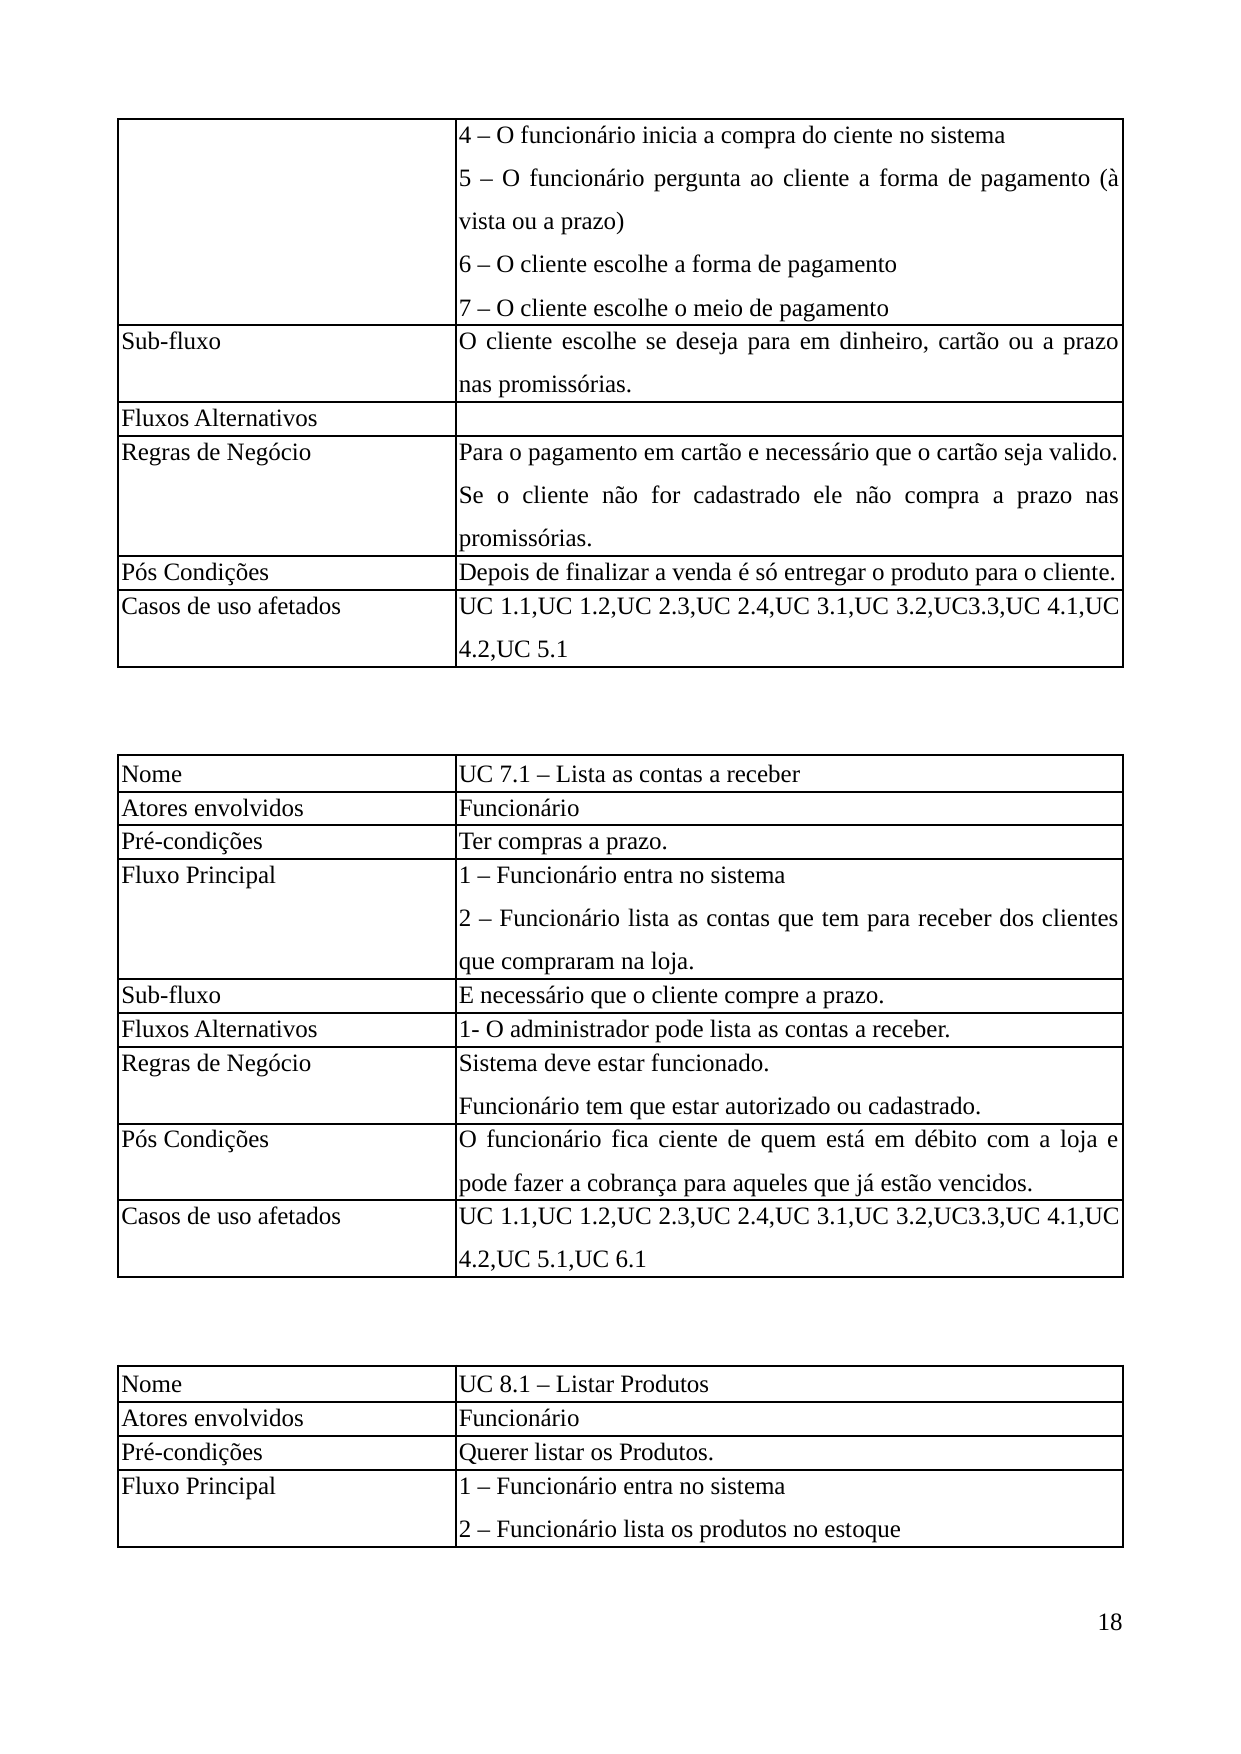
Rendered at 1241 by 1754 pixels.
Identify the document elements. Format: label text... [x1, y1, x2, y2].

table_cell Pré-condições [119, 1437, 455, 1469]
table_cell Fluxos Alternativos [119, 1014, 455, 1046]
table_cell Fluxo Principal [119, 1471, 455, 1546]
table_cell Depois de finalizar a venda é só entregar o produto para o cliente. [457, 557, 1122, 589]
table_cell 1- O administrador pode lista as contas a receber. [457, 1014, 1122, 1046]
table_header UC 7.1 – Lista as contas a receber [457, 756, 1122, 791]
table_cell [119, 120, 455, 324]
table_cell Casos de uso afetados [119, 591, 455, 666]
table_cell Pós Condições [119, 1125, 455, 1199]
table_cell Fluxos Alternativos [119, 403, 455, 435]
table_cell Sub-fluxo [119, 980, 455, 1012]
table_cell Querer listar os Produtos. [457, 1437, 1122, 1469]
table_cell 1 – Funcionário entra no sistema 2 – Funcionário lista as contas que tem para receber dos clientes que compraram na loja. [457, 860, 1122, 978]
table_cell Regras de Negócio [119, 1048, 455, 1122]
table_cell Regras de Negócio [119, 437, 455, 555]
table_cell Funcionário [457, 1403, 1122, 1435]
table_cell Sistema deve estar funcionado. Funcionário tem que estar autorizado ou cadastrado. [457, 1048, 1122, 1122]
table_cell O cliente escolhe se deseja para em dinheiro, cartão ou a prazo nas promissórias. [457, 326, 1122, 401]
table_cell Fluxo Principal [119, 860, 455, 978]
table_cell Pós Condições [119, 557, 455, 589]
table_cell Atores envolvidos [119, 1403, 455, 1435]
table_cell Para o pagamento em cartão e necessário que o cartão seja valido. Se o cliente não for cadastrado ele não compra a prazo nas promissórias. [457, 437, 1122, 555]
table_cell E necessário que o cliente compre a prazo. [457, 980, 1122, 1012]
table_cell 1 – Funcionário entra no sistema 2 – Funcionário lista os produtos no estoque [457, 1471, 1122, 1546]
table_cell Casos de uso afetados [119, 1201, 455, 1276]
table_cell Atores envolvidos [119, 793, 455, 824]
table_cell Pré-condições [119, 826, 455, 858]
table_cell [457, 403, 1122, 435]
table_cell 4 – O funcionário inicia a compra do ciente no sistema 5 – O funcionário pergunta ao cliente a forma de pagamento (à vista ou a prazo) 6 – O cliente escolhe a forma de pagamento 7 – O cliente escolhe o meio de pagamento [457, 120, 1122, 324]
table_cell O funcionário fica ciente de quem está em débito com a loja e pode fazer a cobrança para aqueles que já estão vencidos. [457, 1125, 1122, 1199]
table_header UC 8.1 – Listar Produtos [457, 1367, 1122, 1401]
table_cell UC 1.1,UC 1.2,UC 2.3,UC 2.4,UC 3.1,UC 3.2,UC3.3,UC 4.1,UC 4.2,UC 5.1 [457, 591, 1122, 666]
table_cell Sub-fluxo [119, 326, 455, 401]
table_header Nome [119, 1367, 455, 1401]
table_cell Funcionário [457, 793, 1122, 824]
table_cell UC 1.1,UC 1.2,UC 2.3,UC 2.4,UC 3.1,UC 3.2,UC3.3,UC 4.1,UC 4.2,UC 5.1,UC 6.1 [457, 1201, 1122, 1276]
table_header Nome [119, 756, 455, 791]
table_cell Ter compras a prazo. [457, 826, 1122, 858]
